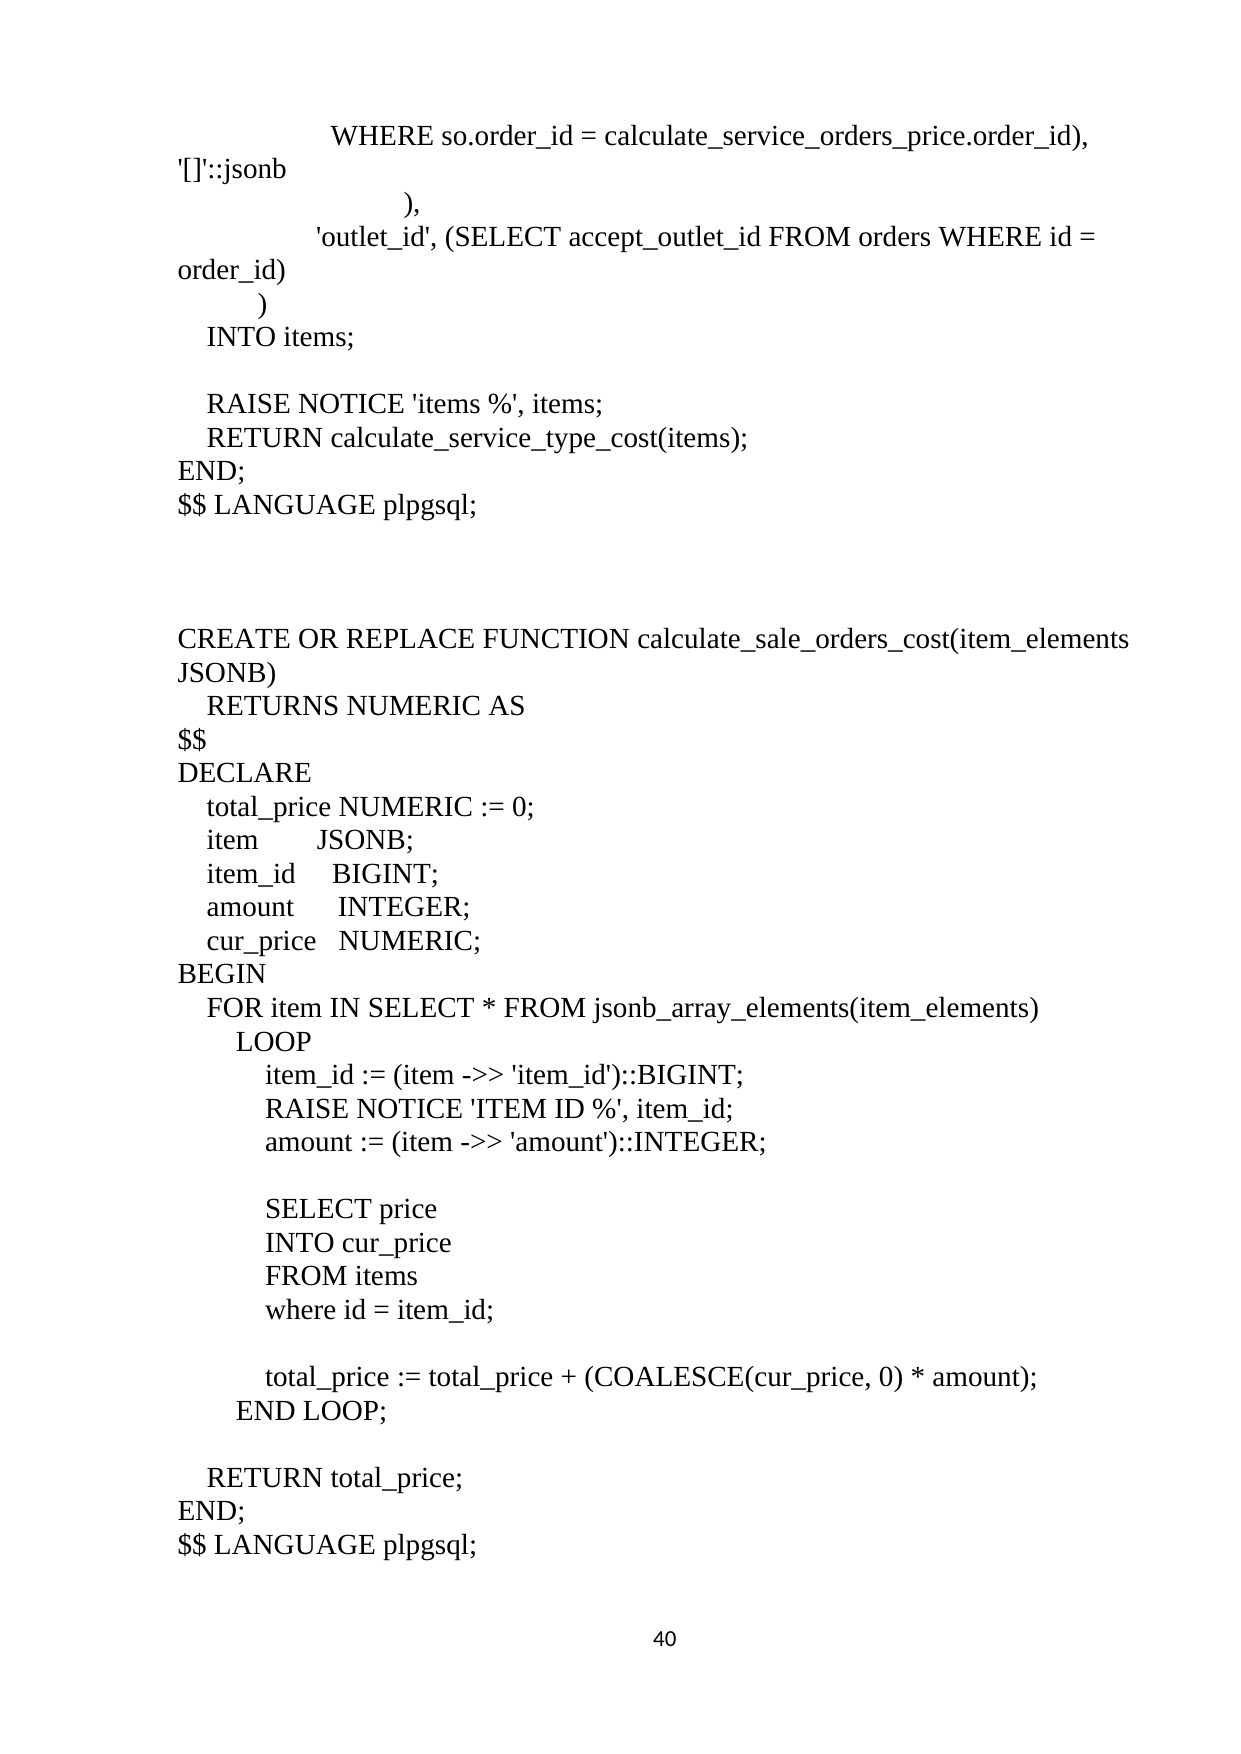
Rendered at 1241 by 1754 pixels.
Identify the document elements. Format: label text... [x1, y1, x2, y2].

text WHERE so.order_id = calculate_service_orders_price.order_id), '[]'::jsonb [177, 118, 1152, 185]
text 'outlet_id', (SELECT accept_outlet_id FROM orders WHERE id = order_id) [177, 219, 1152, 286]
text item_id BIGINT; [177, 856, 1152, 889]
text FROM items [177, 1258, 1152, 1292]
text total_price := total_price + (COALESCE(cur_price, 0) * amount); [177, 1359, 1152, 1393]
text RETURN total_price; [177, 1460, 1152, 1493]
text item_id := (item ->> 'item_id')::BIGINT; [177, 1057, 1152, 1091]
text $$ [177, 722, 1152, 755]
text cur_price NUMERIC; [177, 923, 1152, 957]
text RETURNS NUMERIC AS [177, 688, 1152, 722]
text RAISE NOTICE 'items %', items; [177, 386, 1152, 420]
text BEGIN [177, 957, 1152, 990]
text amount INTEGER; [177, 889, 1152, 923]
text where id = item_id; [177, 1292, 1152, 1326]
text INTO cur_price [177, 1225, 1152, 1258]
text END; [177, 1493, 1152, 1527]
text RAISE NOTICE 'ITEM ID %', item_id; [177, 1091, 1152, 1124]
text $$ LANGUAGE plpgsql; [177, 487, 1152, 521]
text INTO items; [177, 319, 1152, 353]
text LOOP [177, 1024, 1152, 1057]
text ) [177, 286, 1152, 319]
text RETURN calculate_service_type_cost(items); [177, 420, 1152, 453]
text END; [177, 453, 1152, 487]
text FOR item IN SELECT * FROM jsonb_array_elements(item_elements) [177, 990, 1152, 1024]
text ), [177, 185, 1152, 219]
text $$ LANGUAGE plpgsql; [177, 1527, 1152, 1560]
text END LOOP; [177, 1393, 1152, 1426]
text DECLARE [177, 755, 1152, 789]
text amount := (item ->> 'amount')::INTEGER; [177, 1124, 1152, 1158]
text SELECT price [177, 1191, 1152, 1225]
text total_price NUMERIC := 0; [177, 789, 1152, 822]
text CREATE OR REPLACE FUNCTION calculate_sale_orders_cost(item_elements JSONB) [177, 621, 1152, 688]
text item JSONB; [177, 822, 1152, 856]
